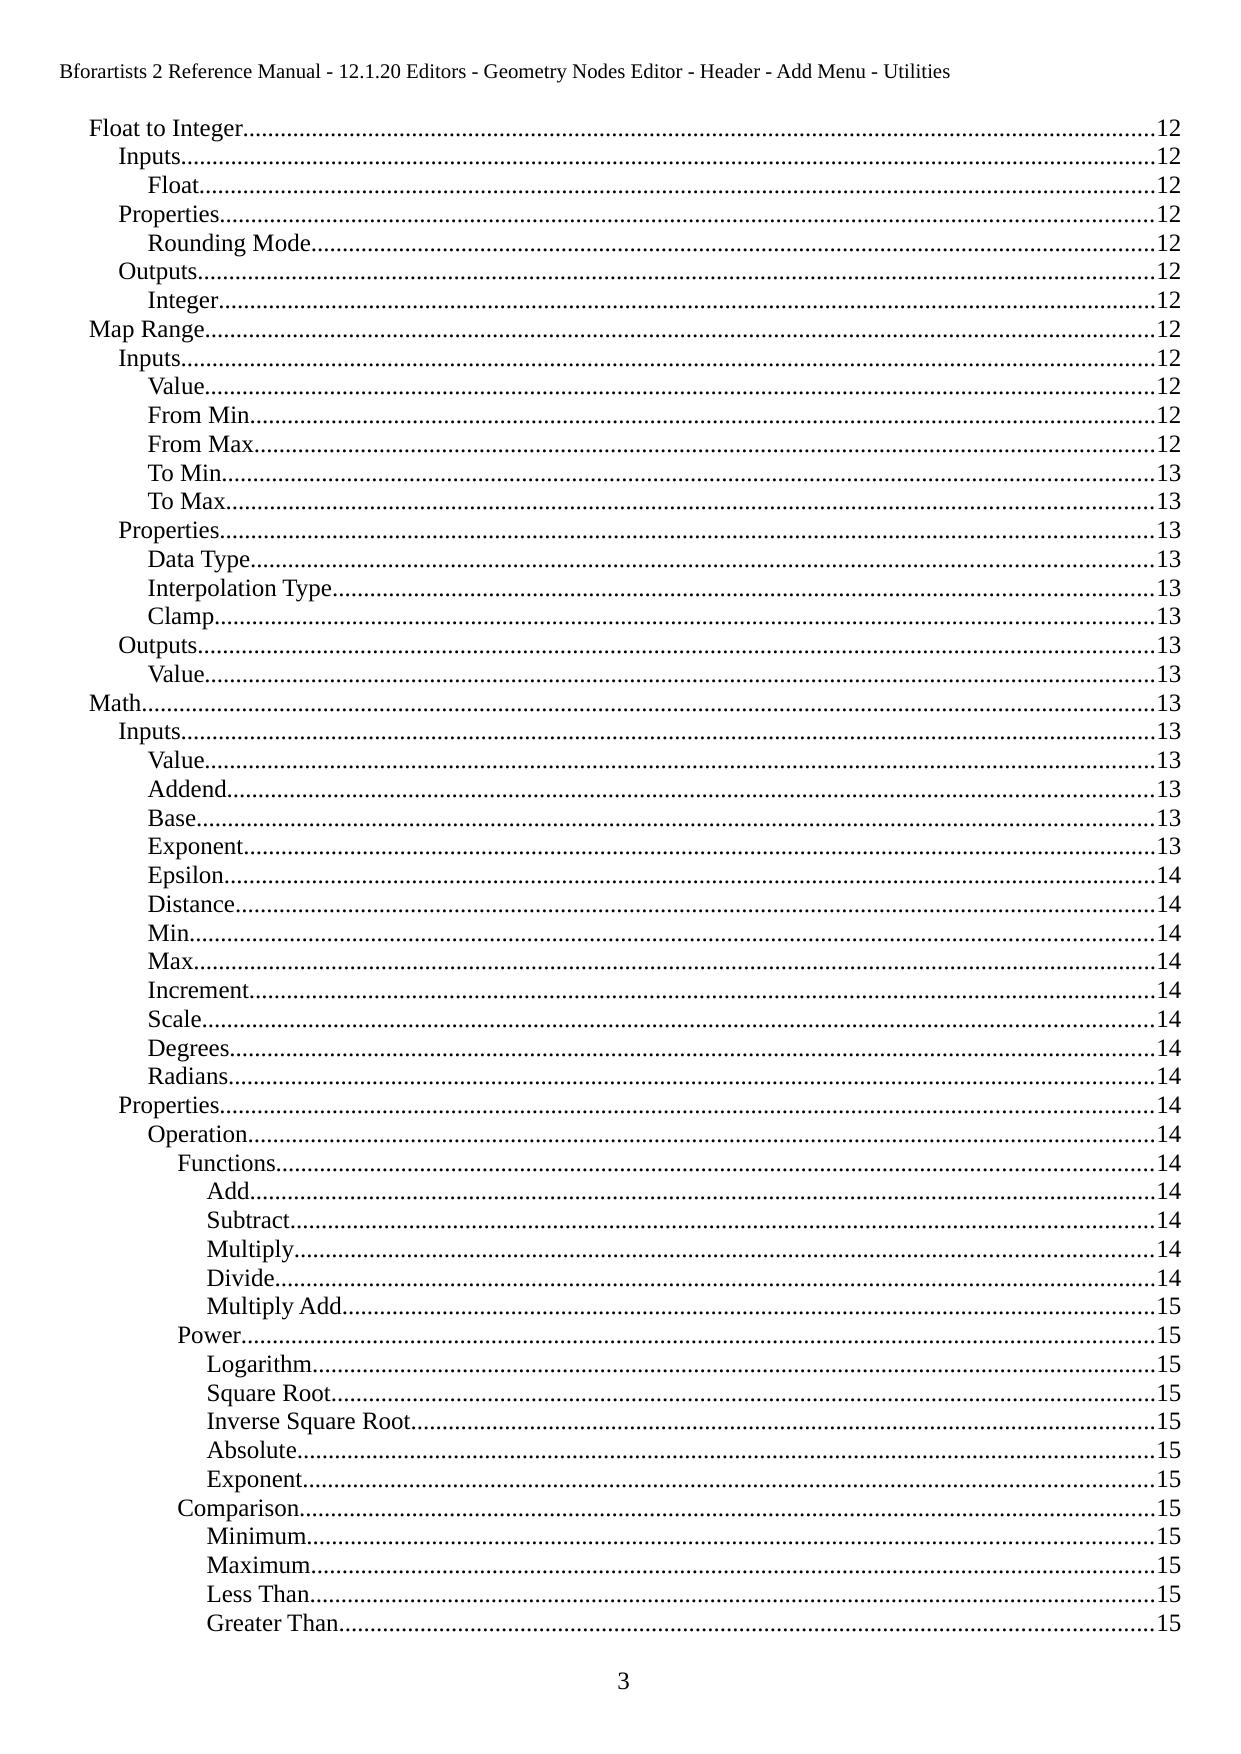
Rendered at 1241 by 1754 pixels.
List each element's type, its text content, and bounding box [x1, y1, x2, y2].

text Float to Integer 12 [88, 113, 1181, 141]
text Comparison 15 [177, 1493, 1181, 1521]
text Absolute 15 [206, 1435, 1181, 1464]
text Multiply Add 15 [206, 1291, 1181, 1320]
text Distance 14 [147, 889, 1181, 918]
text Float 12 [147, 170, 1181, 199]
text Epsilon 14 [147, 860, 1181, 889]
text Clamp 13 [147, 601, 1181, 630]
text Interpolation Type 13 [147, 573, 1181, 601]
text Properties 14 [118, 1090, 1181, 1119]
text Divide 14 [206, 1263, 1181, 1291]
text Value 13 [147, 745, 1181, 774]
text From Max 12 [147, 429, 1181, 458]
text Properties 13 [118, 515, 1181, 544]
text From Min 12 [147, 400, 1181, 429]
text Minimum 15 [206, 1521, 1181, 1550]
text Value 12 [147, 371, 1181, 400]
text Value 13 [147, 659, 1181, 688]
text Map Range 12 [88, 314, 1181, 343]
text Inputs 12 [118, 343, 1181, 371]
text Add 14 [206, 1176, 1181, 1205]
text Properties 12 [118, 199, 1181, 228]
text Inverse Square Root 15 [206, 1406, 1181, 1435]
text Operation 14 [147, 1119, 1181, 1148]
text Less Than 15 [206, 1579, 1181, 1608]
text Scale 14 [147, 1004, 1181, 1033]
text Integer 12 [147, 285, 1181, 314]
text Outputs 13 [118, 630, 1181, 659]
text Degrees 14 [147, 1033, 1181, 1061]
text To Max 13 [147, 486, 1181, 515]
text Radians 14 [147, 1061, 1181, 1090]
text Exponent 15 [206, 1464, 1181, 1493]
text Increment 14 [147, 975, 1181, 1004]
text Data Type 13 [147, 544, 1181, 573]
text Min 14 [147, 918, 1181, 946]
text Addend 13 [147, 774, 1181, 803]
text Square Root 15 [206, 1378, 1181, 1406]
text Base 13 [147, 803, 1181, 831]
text Maximum 15 [206, 1550, 1181, 1579]
text Outputs 12 [118, 256, 1181, 285]
text Multiply 14 [206, 1234, 1181, 1263]
text Logarithm 15 [206, 1349, 1181, 1378]
text Functions 14 [177, 1148, 1181, 1176]
text Exponent 13 [147, 831, 1181, 860]
text Power 15 [177, 1320, 1181, 1349]
text To Min 13 [147, 458, 1181, 486]
text Subtract 14 [206, 1205, 1181, 1234]
text Inputs 12 [118, 141, 1181, 170]
text Inputs 13 [118, 716, 1181, 745]
text Max 14 [147, 946, 1181, 975]
text Math 13 [88, 688, 1181, 716]
text Greater Than 15 [206, 1608, 1181, 1636]
text Rounding Mode 12 [147, 228, 1181, 256]
